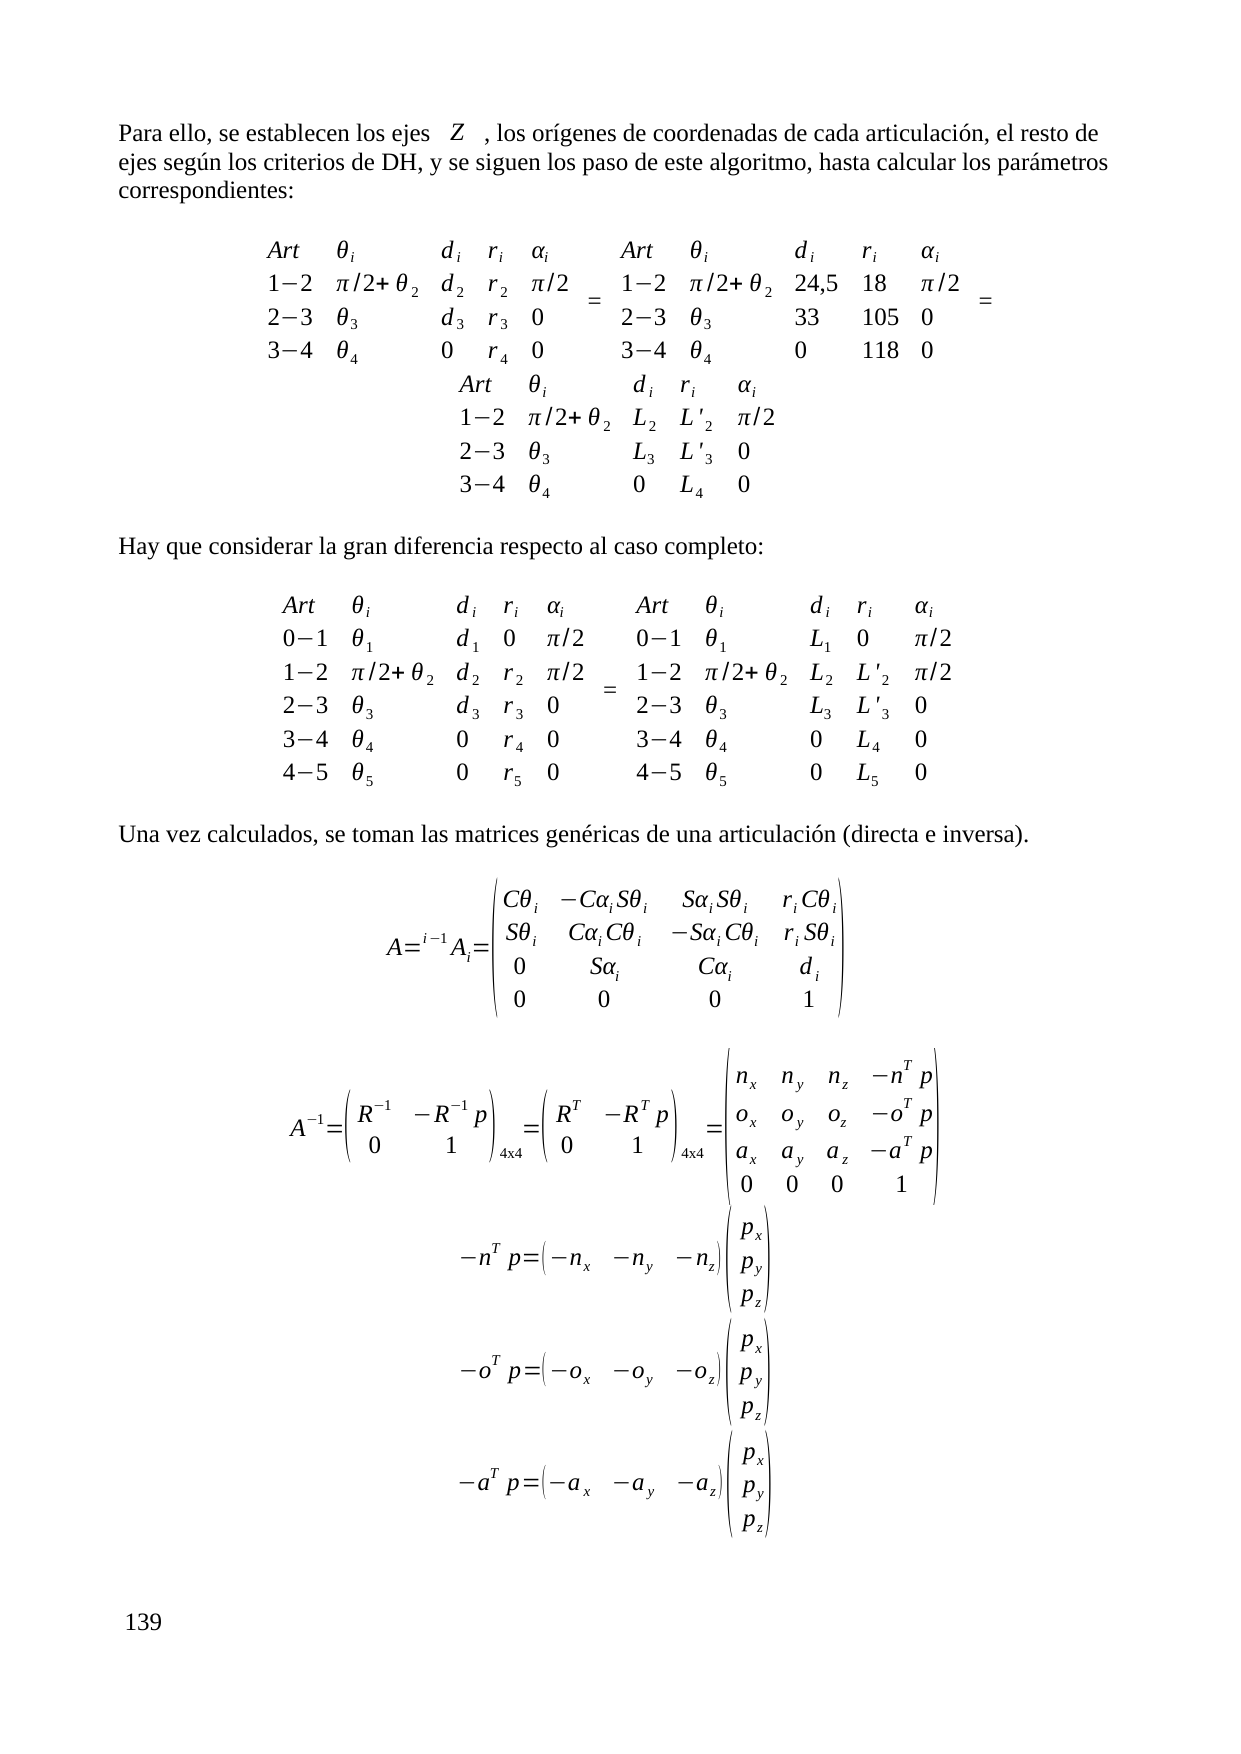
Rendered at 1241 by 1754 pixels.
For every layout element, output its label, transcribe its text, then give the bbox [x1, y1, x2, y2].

text Para ello, se establecen los ejes, los orígenes de coordenadas de cada articulación, el resto de ejes según los criterios de DH, y se siguen los paso de este algoritmo, hasta calcular los parámetros correspondientes: [118, 118, 1122, 204]
text Una vez calculados, se toman las matrices genéricas de una articulación (directa e inversa). [118, 819, 1122, 847]
text = [118, 588, 1122, 790]
text == [118, 233, 1122, 502]
text Hay que considerar la gran diferencia respecto al caso completo: [118, 531, 1122, 559]
